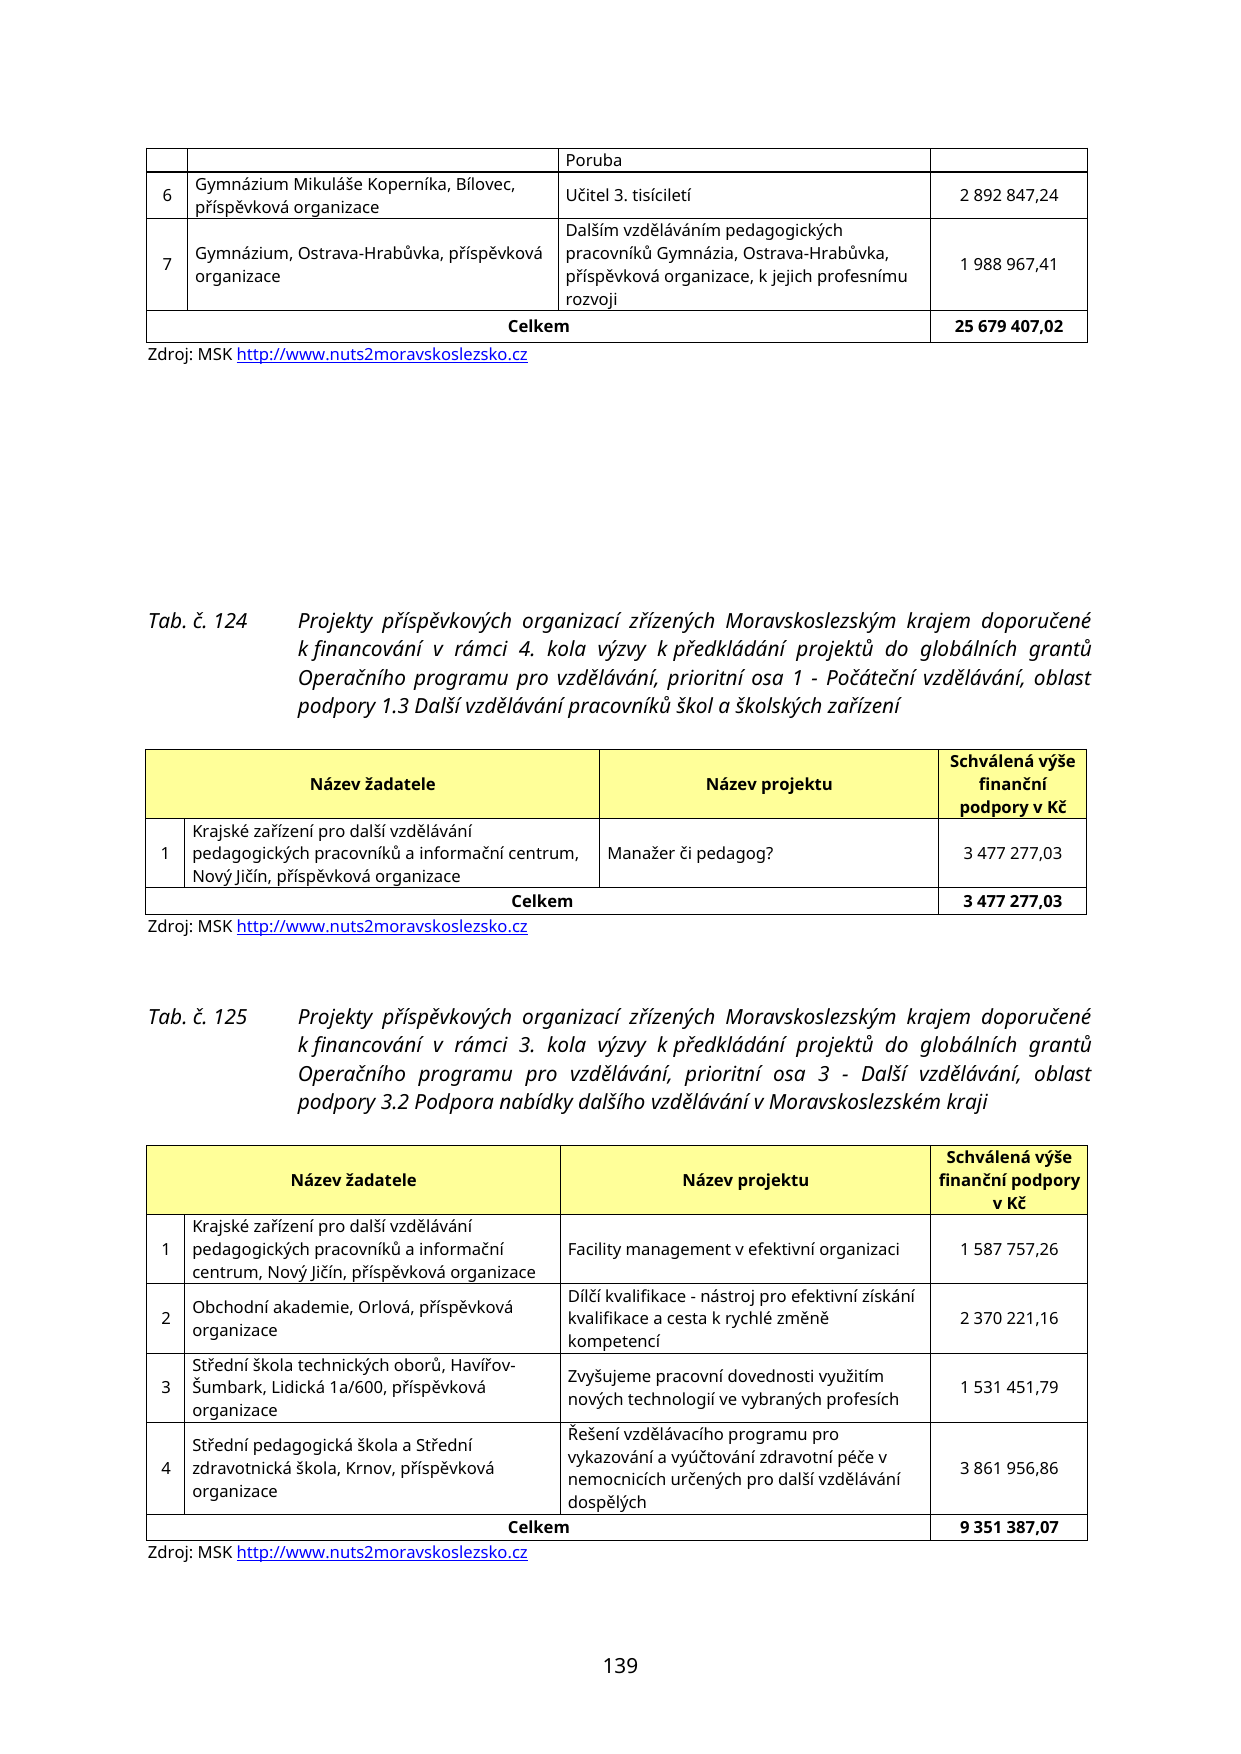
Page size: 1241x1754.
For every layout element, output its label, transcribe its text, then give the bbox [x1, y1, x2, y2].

list Projekty příspěvkových organizací zřízených Moravskoslezským krajem doporučené k financování v rámci 4. kola výzvy k předkládání projektů do globálních grantů Operačního programu pro vzdělávání, prioritní osa 1 - Počáteční vzdělávání, oblast podpory 1.3 Další vzdělávání pracovníků škol a školských zařízení [148, 606, 1092, 720]
table_cell Střední pedagogická škola a Střední zdravotnická škola, Krnov, příspěvková organizace [185, 1423, 560, 1513]
table_cell 1 531 451,79 [931, 1354, 1087, 1422]
table_header Schválená výše finanční podpory v Kč [931, 1146, 1087, 1214]
table_header Název žadatele [147, 1146, 560, 1214]
table_header Název žadatele [146, 750, 599, 818]
text Zdroj: MSK http://www.nuts2moravskoslezsko.cz [148, 343, 1092, 366]
table_cell [147, 149, 187, 171]
table_cell Celkem [147, 311, 930, 342]
table_cell Facility management v efektivní organizaci [561, 1215, 930, 1283]
table_cell 1 [146, 819, 184, 887]
table_cell [931, 149, 1087, 171]
table_cell [188, 149, 558, 171]
table_cell Krajské zařízení pro další vzdělávání pedagogických pracovníků a informační centrum, Nový Jičín, příspěvková organizace [185, 819, 599, 887]
table_cell Celkem [146, 888, 938, 914]
table_cell 25 679 407,02 [931, 311, 1087, 342]
table_cell 6 [147, 173, 187, 218]
list Projekty příspěvkových organizací zřízených Moravskoslezským krajem doporučené k financování v rámci 3. kola výzvy k předkládání projektů do globálních grantů Operačního programu pro vzdělávání, prioritní osa 3 - Další vzdělávání, oblast podpory 3.2 Podpora nabídky dalšího vzdělávání v Moravskoslezském kraji [148, 1002, 1092, 1116]
table_cell 9 351 387,07 [931, 1515, 1087, 1540]
table_cell 2 370 221,16 [931, 1284, 1087, 1352]
table_cell 3 861 956,86 [931, 1423, 1087, 1513]
table_cell Obchodní akademie, Orlová, příspěvková organizace [185, 1284, 560, 1352]
table_cell Celkem [147, 1515, 930, 1540]
table_cell 1 [147, 1215, 184, 1283]
table_cell Řešení vzdělávacího programu pro vykazování a vyúčtování zdravotní péče v nemocnicích určených pro další vzdělávání dospělých [561, 1423, 930, 1513]
table_cell 2 892 847,24 [931, 173, 1087, 218]
table_cell 1 587 757,26 [931, 1215, 1087, 1283]
table_cell Dalším vzděláváním pedagogických pracovníků Gymnázia, Ostrava-Hrabůvka, příspěvková organizace, k jejich profesnímu rozvoji [559, 219, 930, 310]
text Zdroj: MSK http://www.nuts2moravskoslezsko.cz [148, 915, 1092, 938]
table_cell 1 988 967,41 [931, 219, 1087, 310]
table_cell Gymnázium, Ostrava-Hrabůvka, příspěvková organizace [188, 219, 558, 310]
table_cell - Poruba [559, 149, 930, 171]
table_cell Krajské zařízení pro další vzdělávání pedagogických pracovníků a informační centrum, Nový Jičín, příspěvková organizace [185, 1215, 560, 1283]
table_cell 7 [147, 219, 187, 310]
text Zdroj: MSK http://www.nuts2moravskoslezsko.cz [148, 1541, 1092, 1564]
table_cell Střední škola technických oborů, Havířov-Šumbark, Lidická 1a/600, příspěvková organizace [185, 1354, 560, 1422]
table_header Název projektu [600, 750, 938, 818]
table_cell Manažer či pedagog? [600, 819, 938, 887]
table_header Název projektu [561, 1146, 930, 1214]
table_cell 3 477 277,03 [939, 888, 1086, 914]
table_header Schválená výše finanční podpory v Kč [939, 750, 1086, 818]
table_cell 3 477 277,03 [939, 819, 1086, 887]
table_cell Gymnázium Mikuláše Koperníka, Bílovec, příspěvková organizace [188, 173, 558, 218]
table_cell Učitel 3. tisíciletí [559, 173, 930, 218]
table_cell Dílčí kvalifikace - nástroj pro efektivní získání kvalifikace a cesta k rychlé změně kompetencí [561, 1284, 930, 1352]
table_cell 3 [147, 1354, 184, 1422]
table_cell 4 [147, 1423, 184, 1513]
table_cell Zvyšujeme pracovní dovednosti využitím nových technologií ve vybraných profesích [561, 1354, 930, 1422]
table_cell 2 [147, 1284, 184, 1352]
